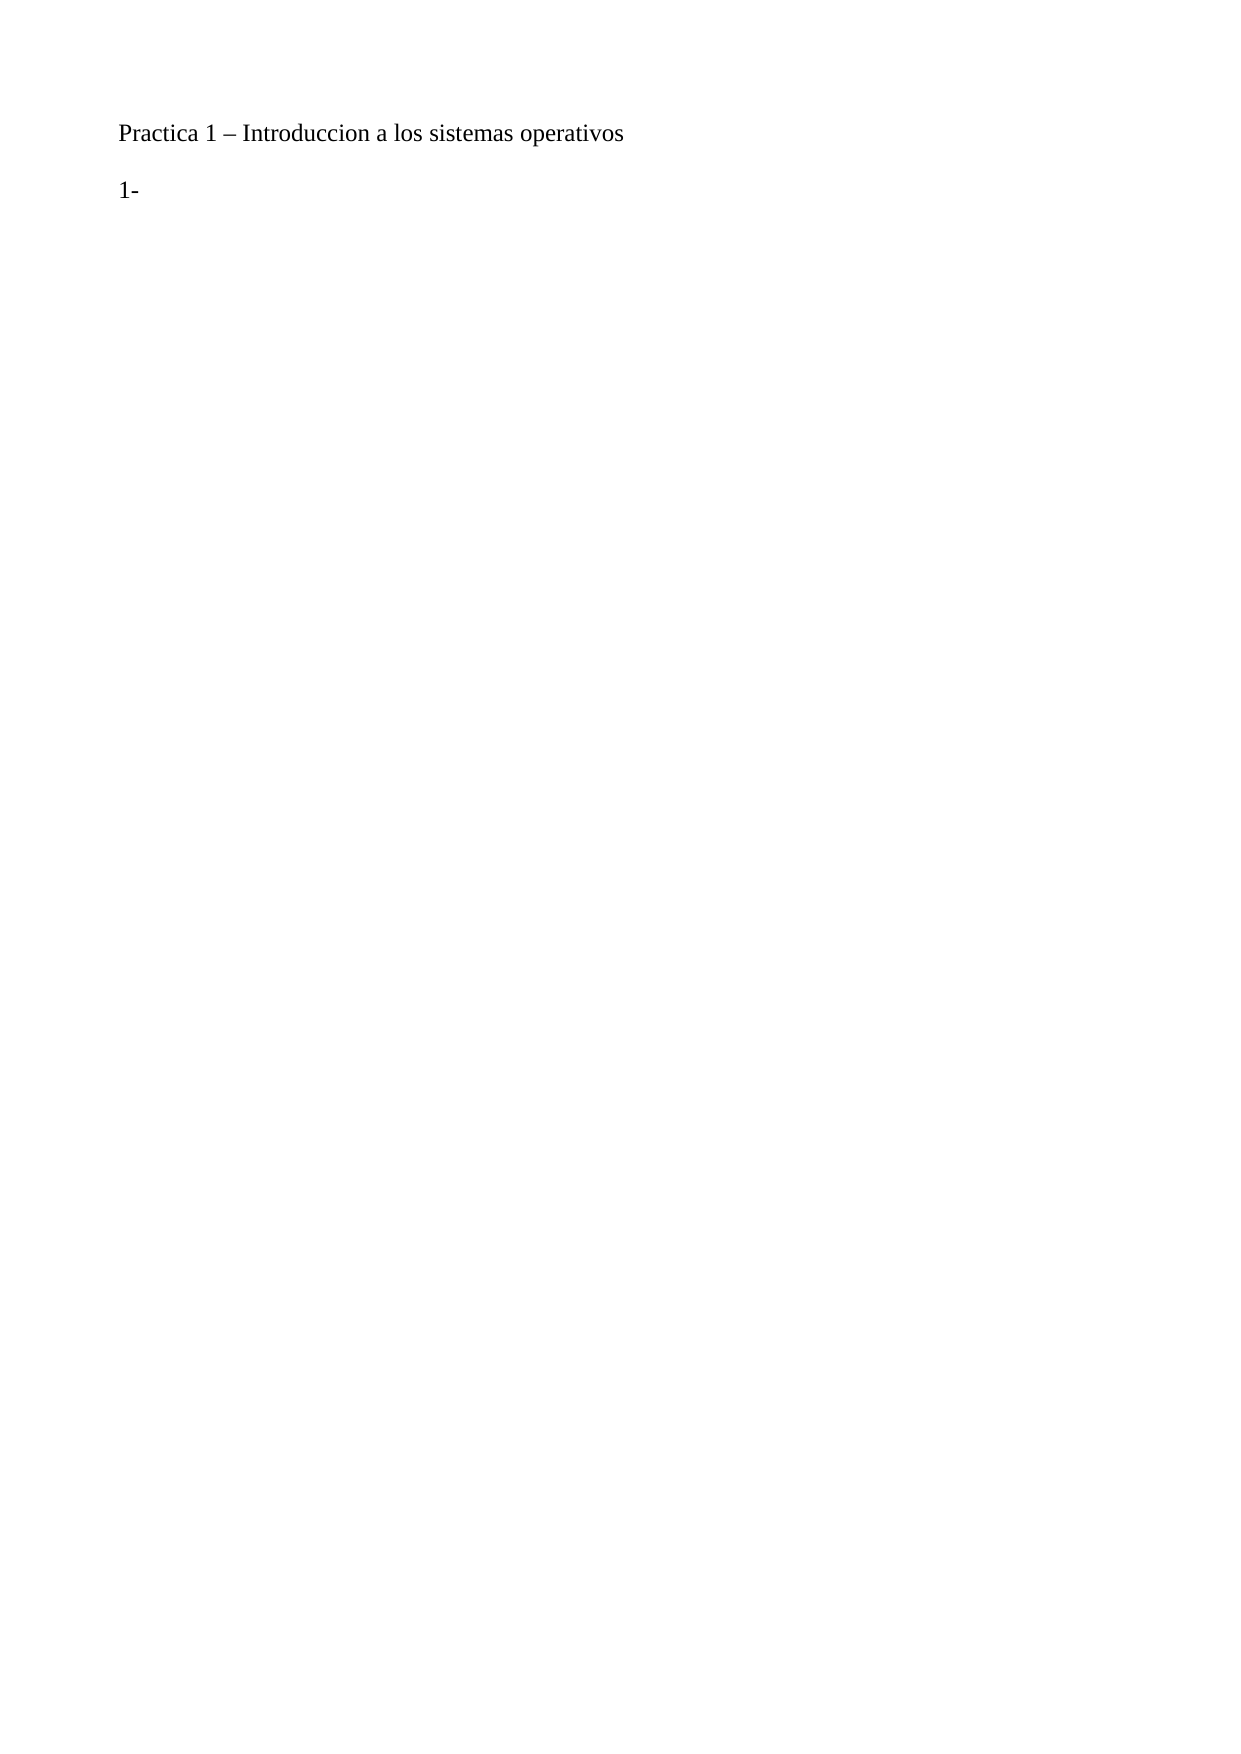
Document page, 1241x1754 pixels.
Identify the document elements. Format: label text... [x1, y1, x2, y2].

text 1- [118, 176, 1122, 204]
text Practica 1 – Introduccion a los sistemas operativos [118, 118, 1122, 147]
